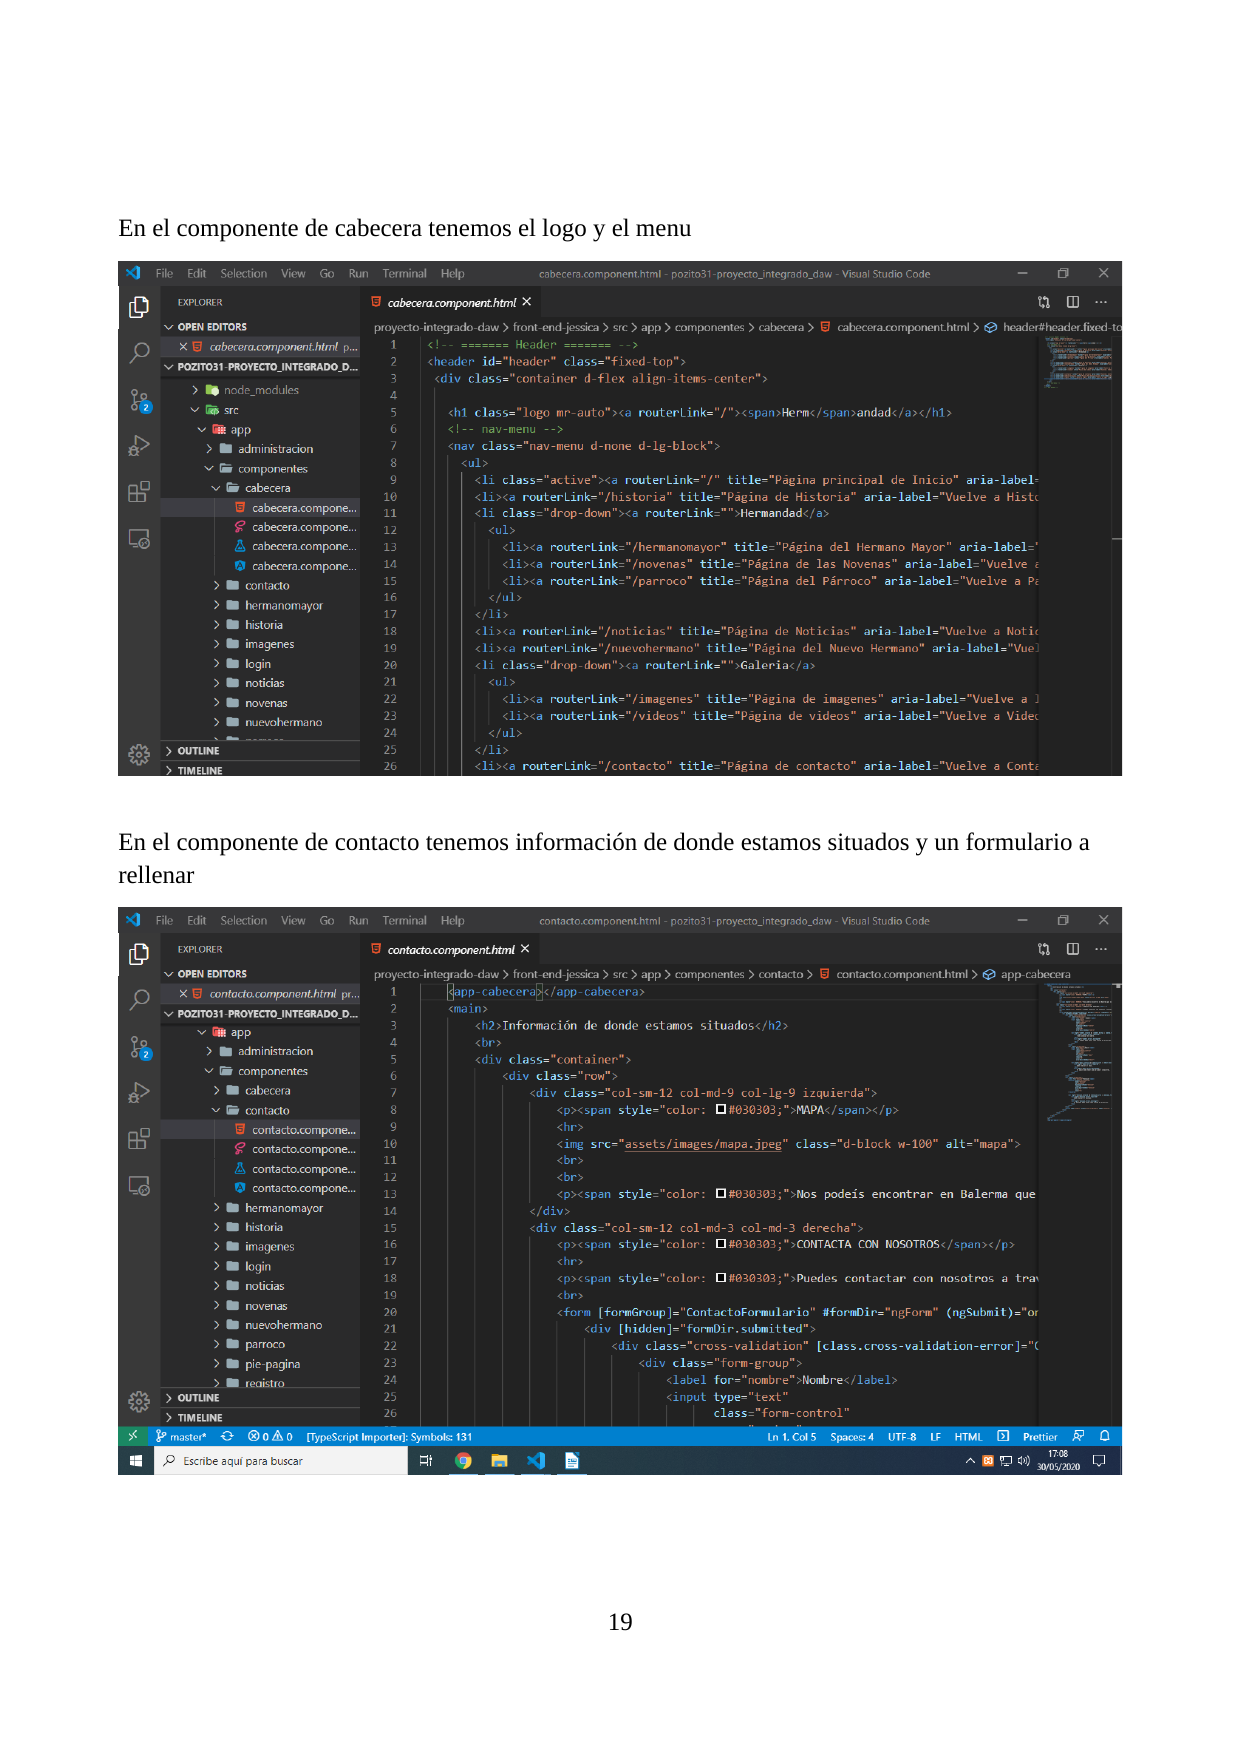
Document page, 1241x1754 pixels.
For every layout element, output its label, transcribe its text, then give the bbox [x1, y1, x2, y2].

text En el componente de cabecera tenemos el logo y el menu [118, 213, 1122, 242]
picture [118, 261, 1123, 776]
picture [118, 907, 1123, 1475]
text En el componente de contacto tenemos información de donde estamos situados y un formulario a rellenar [118, 827, 1122, 889]
